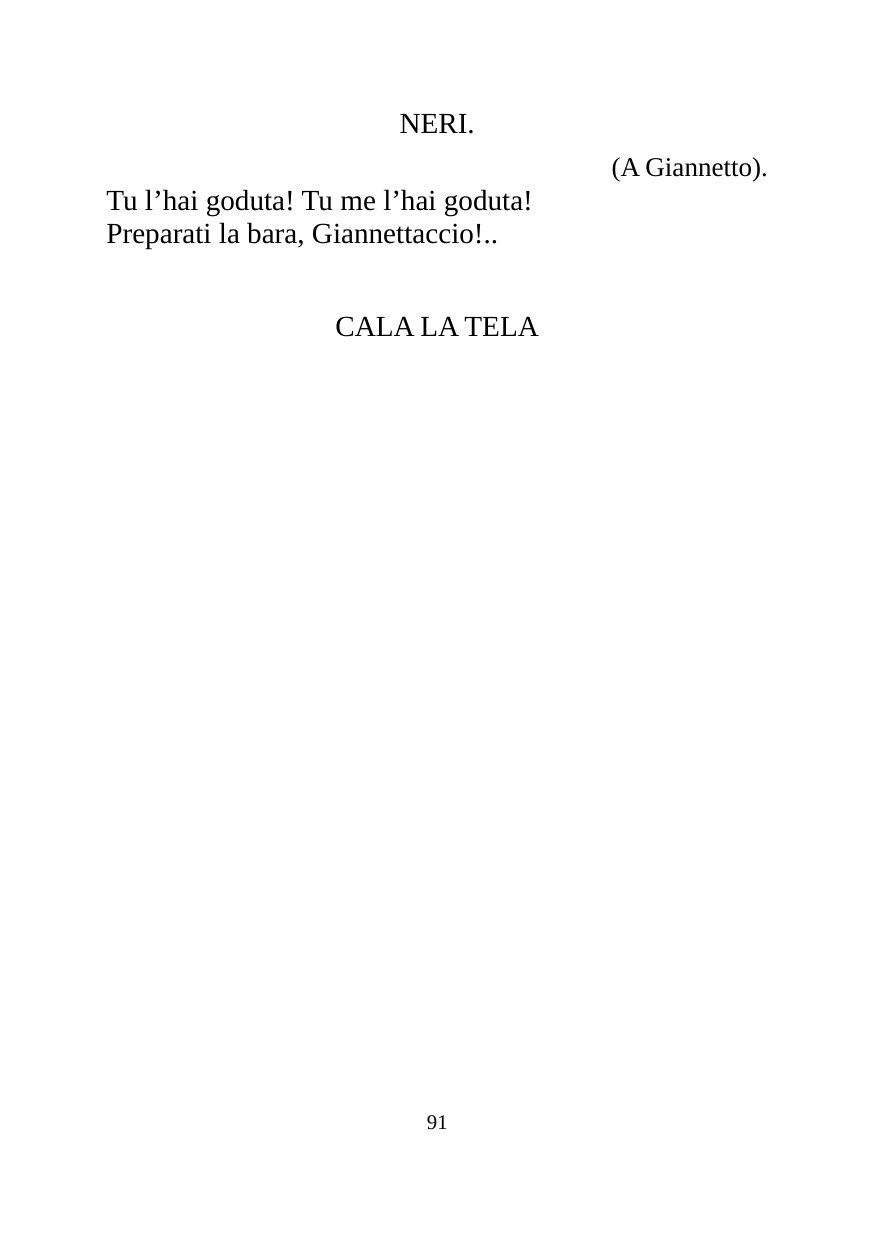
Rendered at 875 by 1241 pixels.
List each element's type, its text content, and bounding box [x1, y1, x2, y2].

text (A Giannetto). [77, 152, 768, 183]
text Tu l’hai goduta! Tu me l’hai goduta! Preparati la bara, Giannettaccio!.. [106, 183, 768, 250]
text NERI. [106, 106, 768, 140]
text CALA LA TELA [106, 309, 768, 342]
